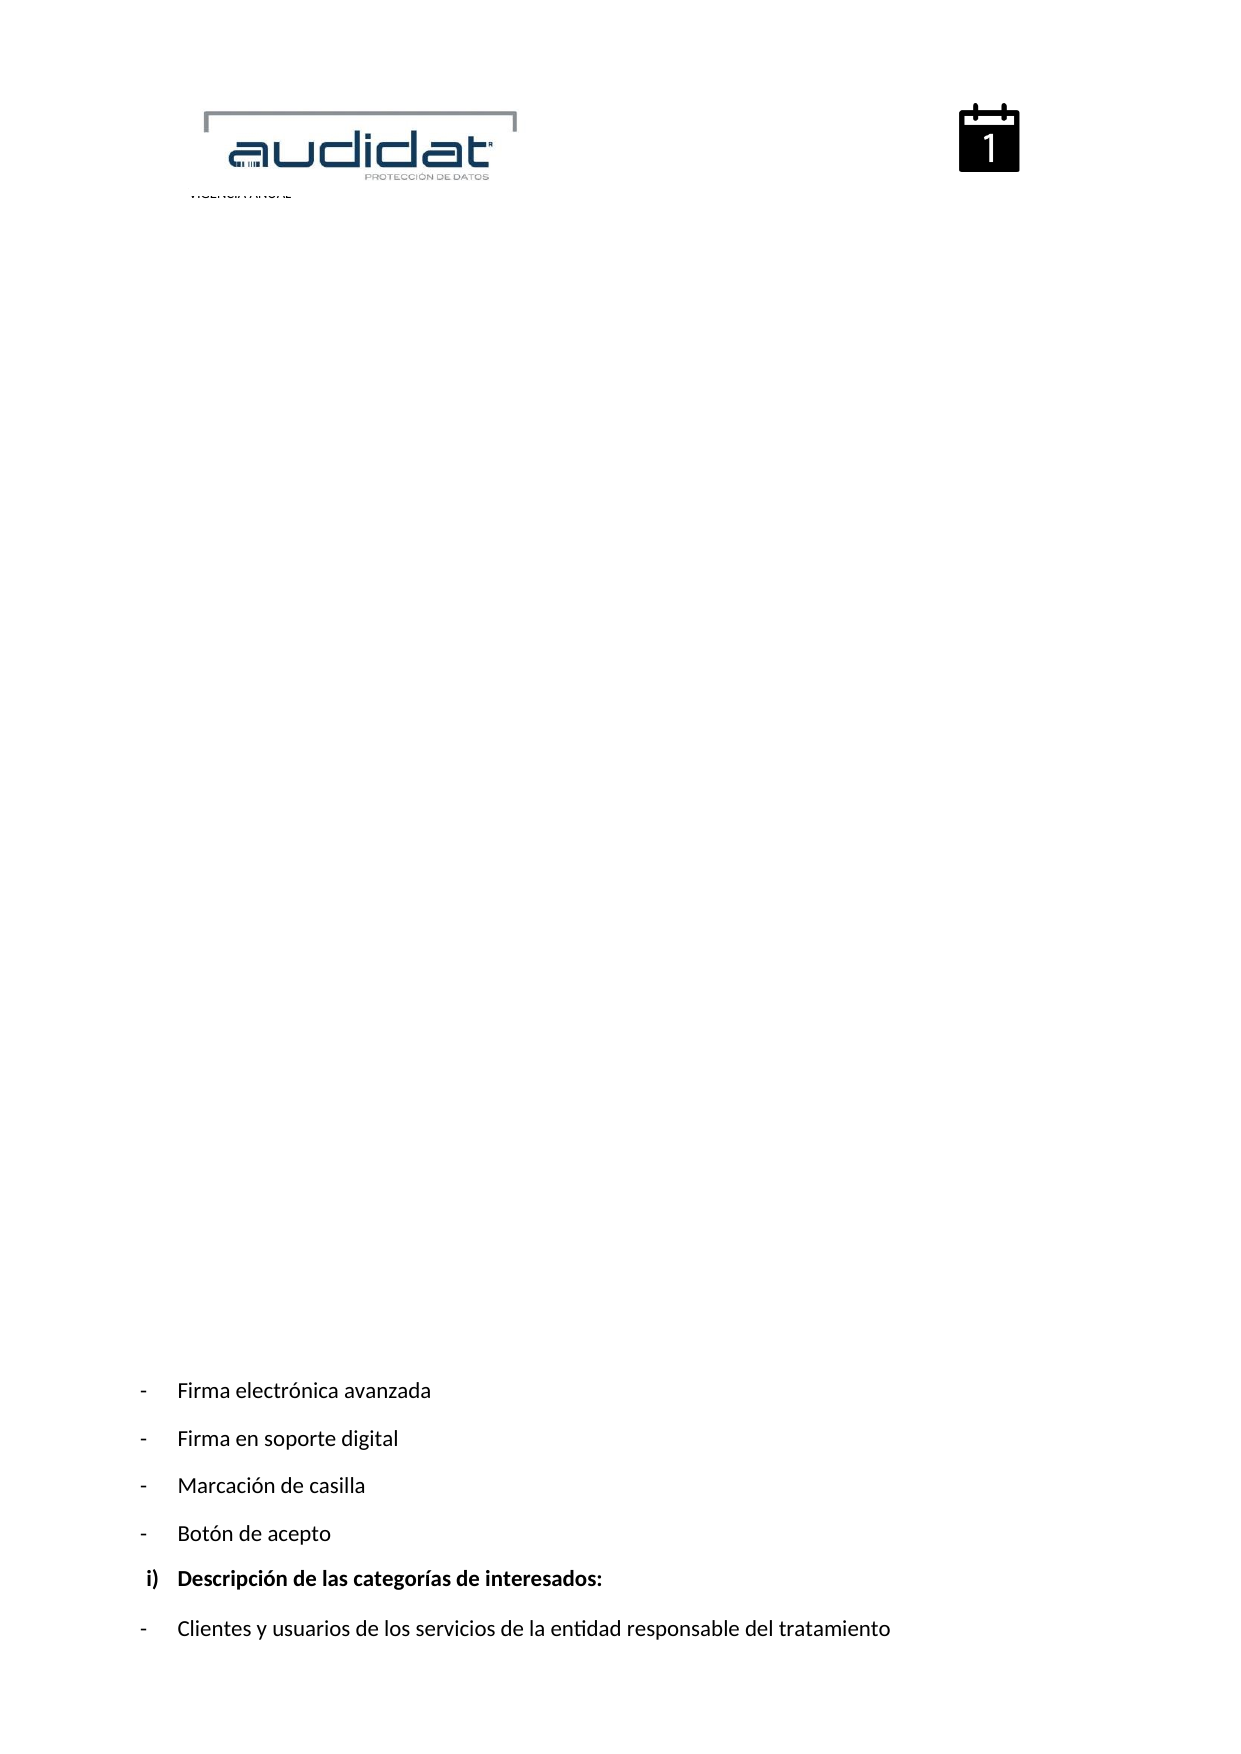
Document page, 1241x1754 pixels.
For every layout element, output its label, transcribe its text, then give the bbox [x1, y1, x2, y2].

list Botón de acepto [140, 1519, 1064, 1547]
list Clientes y usuarios de los servicios de la entidad responsable del tratamiento [140, 1614, 1064, 1642]
list Firma electrónica avanzada [140, 1376, 1064, 1404]
list Firma en soporte digital [140, 1424, 1064, 1452]
list Marcación de casilla [140, 1472, 1064, 1499]
list Descripción de las categorías de interesados: [146, 1564, 1064, 1592]
